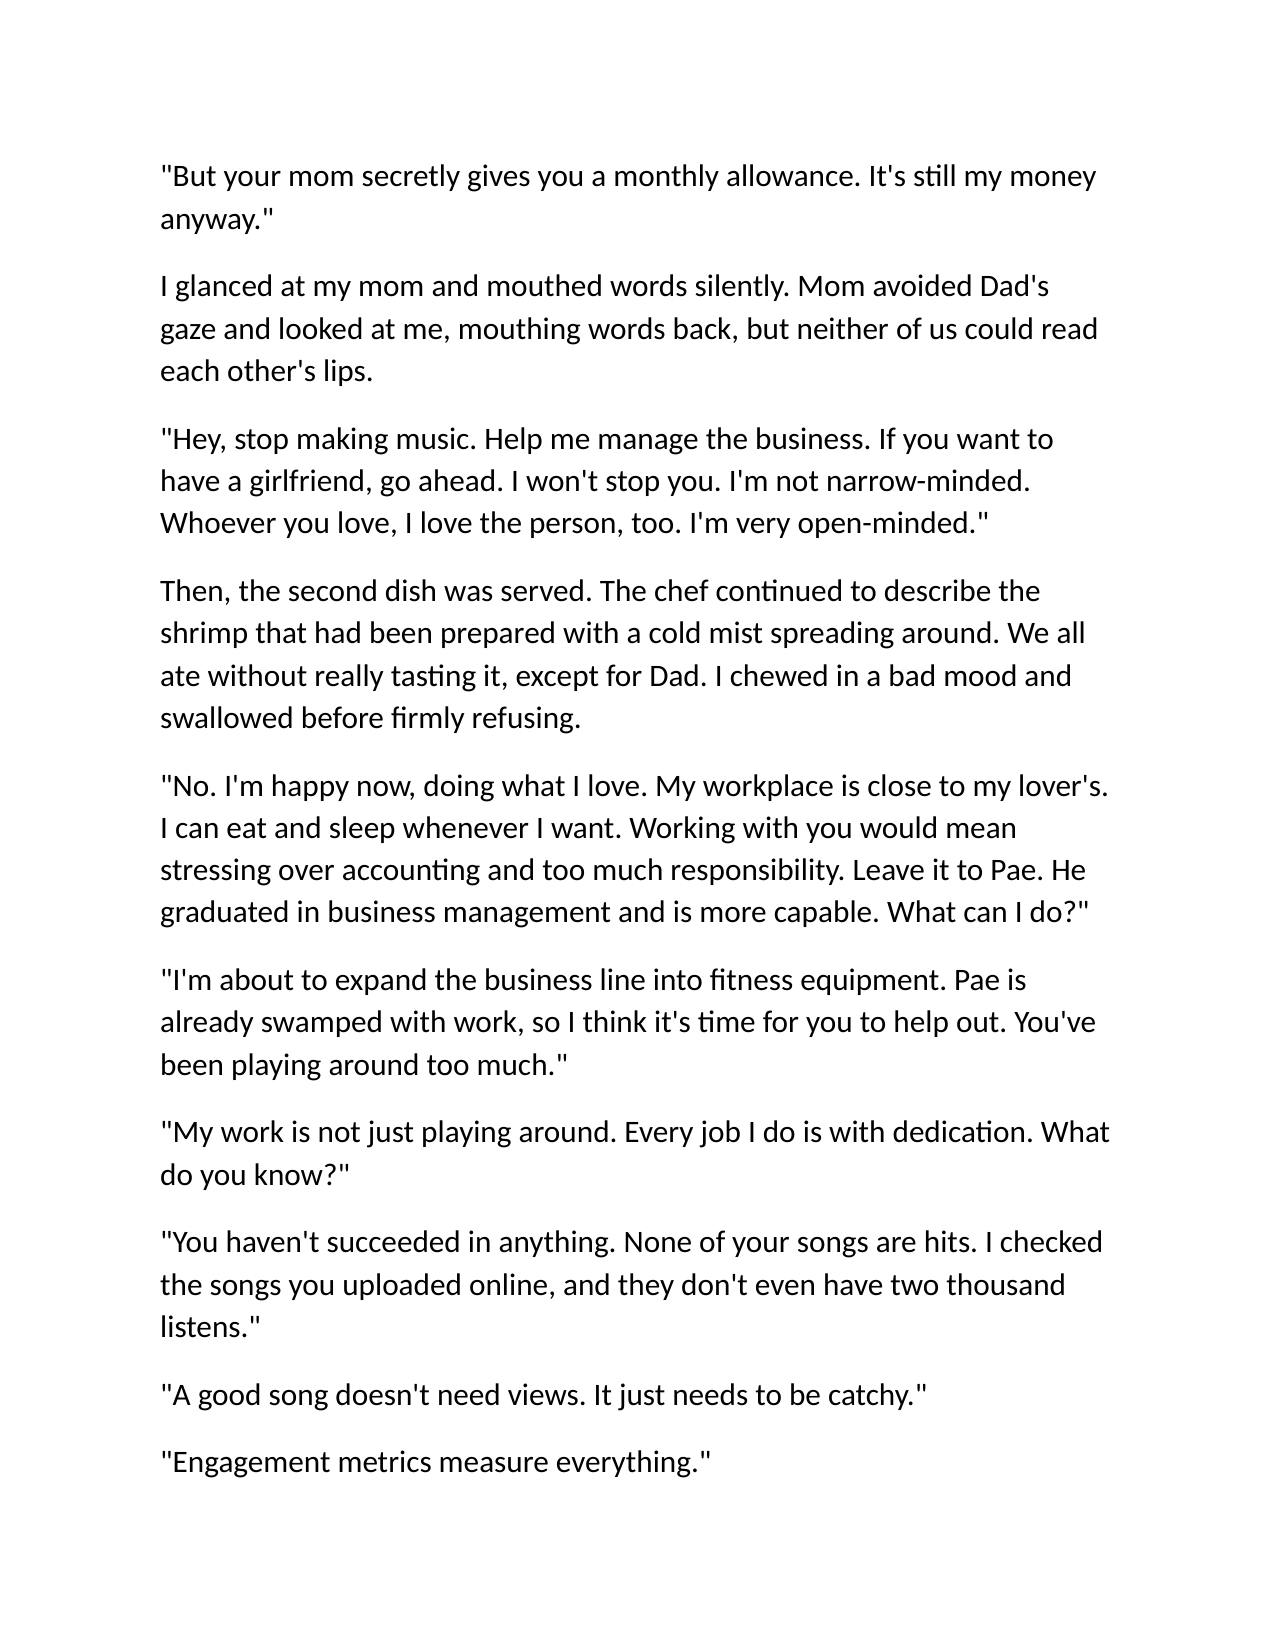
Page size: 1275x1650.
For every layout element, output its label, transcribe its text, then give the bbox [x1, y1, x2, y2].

text "You haven't succeeded in anything. None of your songs are hits. I checked the songs you uploaded online, and they don't even have two thousand listens." [160, 1222, 1113, 1345]
text "A good song doesn't need views. It just needs to be catchy." [160, 1375, 1113, 1413]
text "I'm about to expand the business line into fitness equipment. Pae is already swamped with work, so I think it's time for you to help out. You've been playing around too much." [160, 960, 1113, 1083]
text "No. I'm happy now, doing what I love. My workplace is close to my lover's. I can eat and sleep whenever I want. Working with you would mean stressing over accounting and too much responsibility. Leave it to Pae. He graduated in business management and is more capable. What can I do?" [160, 766, 1113, 931]
text "My work is not just playing around. Every job I do is with dedication. What do you know?" [160, 1112, 1113, 1193]
text "Engagement metrics measure everything." [160, 1442, 1113, 1481]
text I glanced at my mom and mouthed words silently. Mom avoided Dad's gaze and looked at me, mouthing words back, but neither of us could read each other's lips. [160, 266, 1113, 389]
text "Hey, stop making music. Help me manage the business. If you want to have a girlfriend, go ahead. I won't stop you. I'm not narrow-minded. Whoever you love, I love the person, too. I'm very open-minded." [160, 419, 1113, 541]
text "But your mom secretly gives you a monthly allowance. It's still my money anyway." [160, 156, 1113, 237]
text Then, the second dish was served. The chef continued to describe the shrimp that had been prepared with a cold mist spreading around. We all ate without really tasting it, except for Dad. I chewed in a bad mood and swallowed before firmly refusing. [160, 571, 1113, 736]
